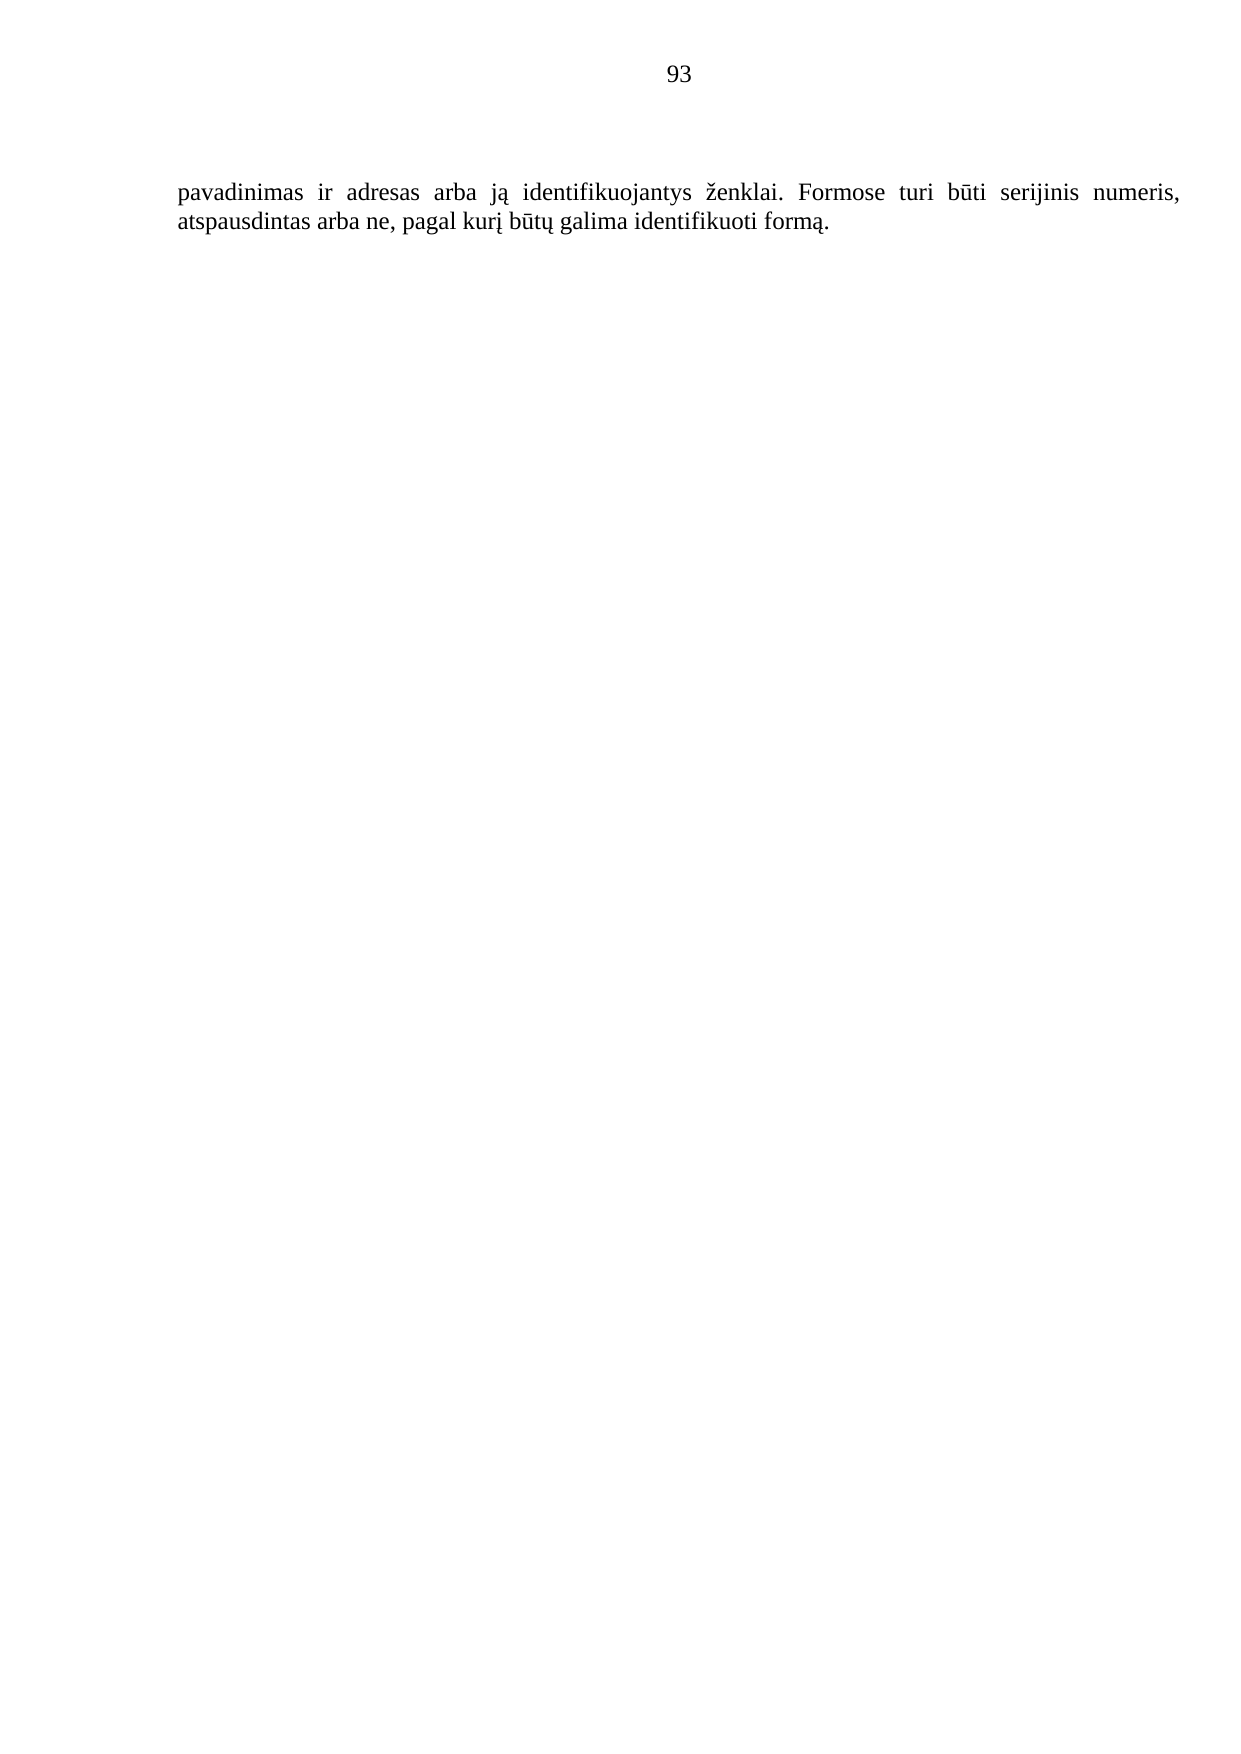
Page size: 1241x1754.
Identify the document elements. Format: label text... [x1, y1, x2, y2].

text pavadinimas ir adresas arba ją identifikuojantys ženklai. Formose turi būti serijinis numeris, atspausdintas arba ne, pagal kurį būtų galima identifikuoti formą. [177, 177, 1181, 235]
